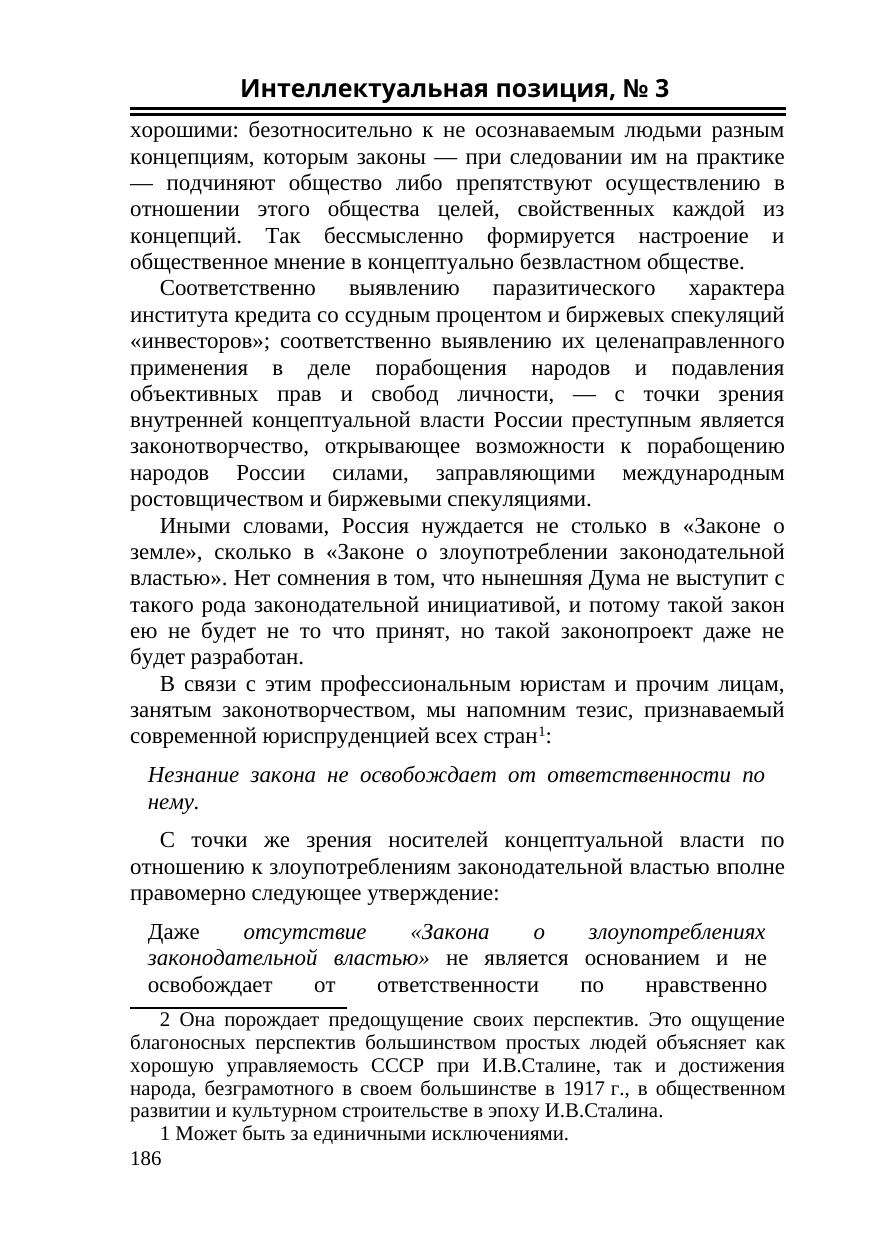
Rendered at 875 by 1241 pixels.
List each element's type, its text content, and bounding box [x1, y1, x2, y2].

text Незна­ние закона не освобождает от ответственности по нему. [148, 761, 768, 814]
text хорошими: безотносительно к не осознаваемым людьми разным концепциям, которым законы — при следовании им на практике — подчиняют общество либо препятствуют осуществлению в отношении этого общества целей, свойственных каждой из концепций. Так бессмысленно формируется настроение и общественное мнение в концептуально безвластном обществе. [130, 116, 786, 274]
text Иными словами, Россия нуждается не столько в «Законе о земле», сколько в «Законе о злоупотреблении законодательной властью». Нет сомнения в том, что нынешняя Дума не выступит с такого рода законодательной инициативой, и потому такой закон ею не будет не то что принят, но такой законопроект даже не будет разработан. [130, 512, 786, 670]
text В связи с этим профессиональным юристам и прочим лицам, занятым законотворчеством, мы напомним тезис, признаваемый современной юриспруденцией всех стран: [130, 670, 786, 749]
text С точки же зрения носителей концептуальной власти по отношению к злоупотреблениям законодательной властью вполне правомерно следующее утверждение: [130, 827, 786, 906]
text Может быть за единичными исключениями. [130, 1122, 786, 1145]
text Соответственно выявлению паразитического характера института кредита со ссудным процентом и биржевых спекуляций «инвесторов»; соответственно выявлению их целенаправленного применения в деле порабощения народов и подавления объективных прав и свобод личности, — с точки зрения внутренней концептуальной власти России преступным является законотворчество, открывающее возможности к порабощению народов России силами, заправляющими международным ростовщичеством и биржевыми спекуляциями. [130, 274, 786, 512]
text Она порождает предощущение своих перспектив. Это ощущение благоносных перспектив большинством простых людей объясняет как хорошую управляемость СССР при И.В.Сталине, так и достижения народа, безграмотного в своем большинстве в 1917 г., в общественном развитии и культурном строительстве в эпоху И.В.Сталина. [130, 1008, 786, 1122]
text Даже отсутствие «Закона о злоупотреблениях законодательной властью» не является основанием и не освобождает от ответственности по нравственно [148, 918, 768, 997]
